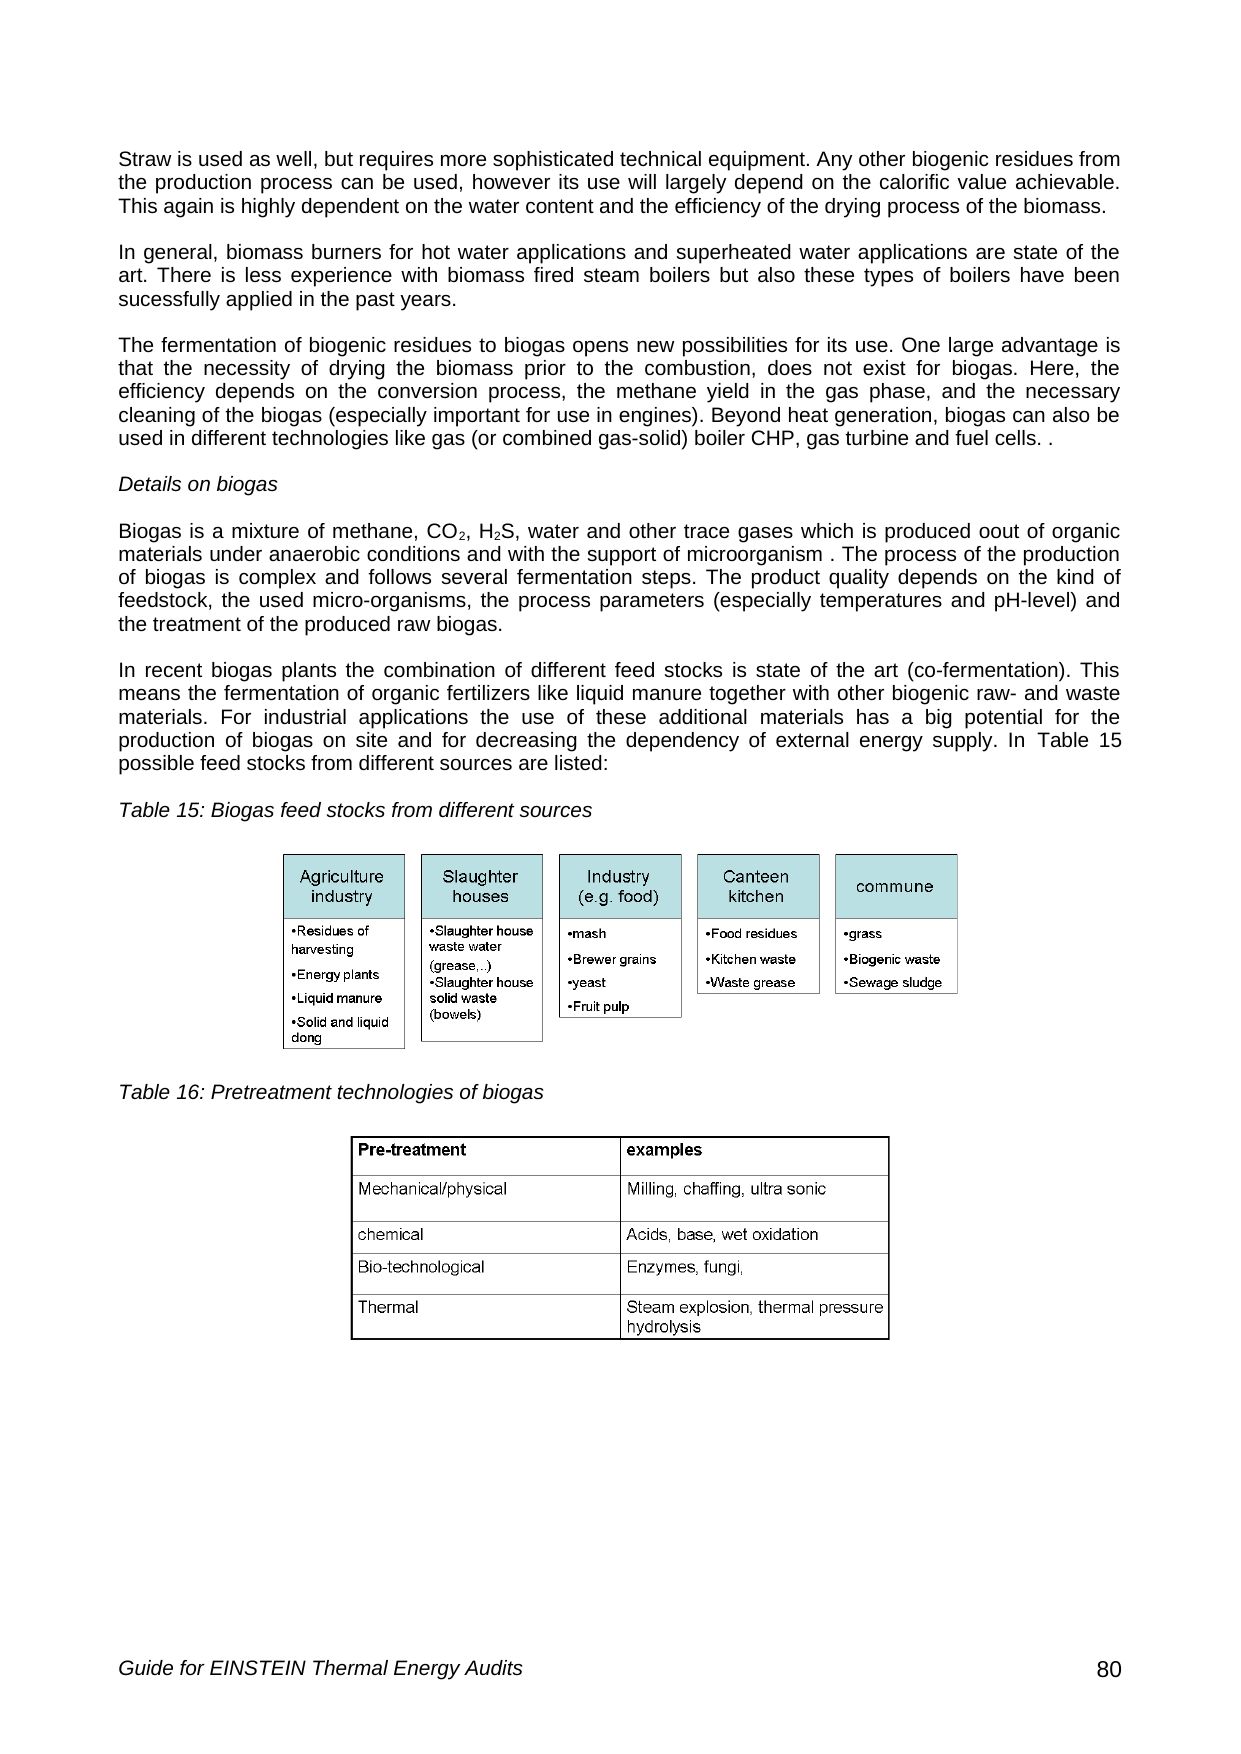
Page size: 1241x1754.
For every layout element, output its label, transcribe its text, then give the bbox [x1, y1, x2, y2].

text The fermentation of biogenic residues to biogas opens new possibilities for its use. One large advantage is that the necessity of drying the biomass prior to the combustion, does not exist for biogas. Here, the efficiency depends on the conversion process, the methane yield in the gas phase, and the necessary cleaning of the biogas (especially important for use in engines). Beyond heat generation, biogas can also be used in different technologies like gas (or combined gas-solid) boiler CHP, gas turbine and fuel cells. . [118, 333, 1122, 450]
text In general, biomass burners for hot water applications and superheated water applications are state of the art. There is less experience with biomass fired steam boilers but also these types of boilers have been sucessfully applied in the past years. [118, 241, 1122, 310]
text Straw is used as well, but requires more sophisticated technical equipment. Any other biogenic residues from the production process can be used, however its use will largely depend on the calorific value achievable. This again is highly dependent on the water content and the efficiency of the drying process of the biomass. [118, 148, 1122, 217]
text Details on biogas [118, 473, 1122, 496]
text In recent biogas plants the combination of different feed stocks is state of the art (co-fermentation). This means the fermentation of organic fertilizers like liquid manure together with other biogenic raw- and waste materials. For industrial applications the use of these additional materials has a big potential for the production of biogas on site and for decreasing the dependency of external energy supply. In Table 15 possible feed stocks from different sources are listed: [118, 659, 1122, 775]
text Biogas is a mixture of methane, CO2, H2S, water and other trace gases which is produced oout of organic materials under anaerobic conditions and with the support of microorganism . The process of the production of biogas is complex and follows several fermentation steps. The product quality depends on the kind of feedstock, the used micro-organisms, the process parameters (especially temperatures and pH-level) and the treatment of the produced raw biogas. [118, 519, 1122, 636]
picture [350, 1136, 890, 1340]
text Table 16: Pretreatment technologies of biogas [118, 1080, 1122, 1104]
picture [282, 853, 958, 1049]
text Table 15: Biogas feed stocks from different sources [118, 798, 1122, 821]
